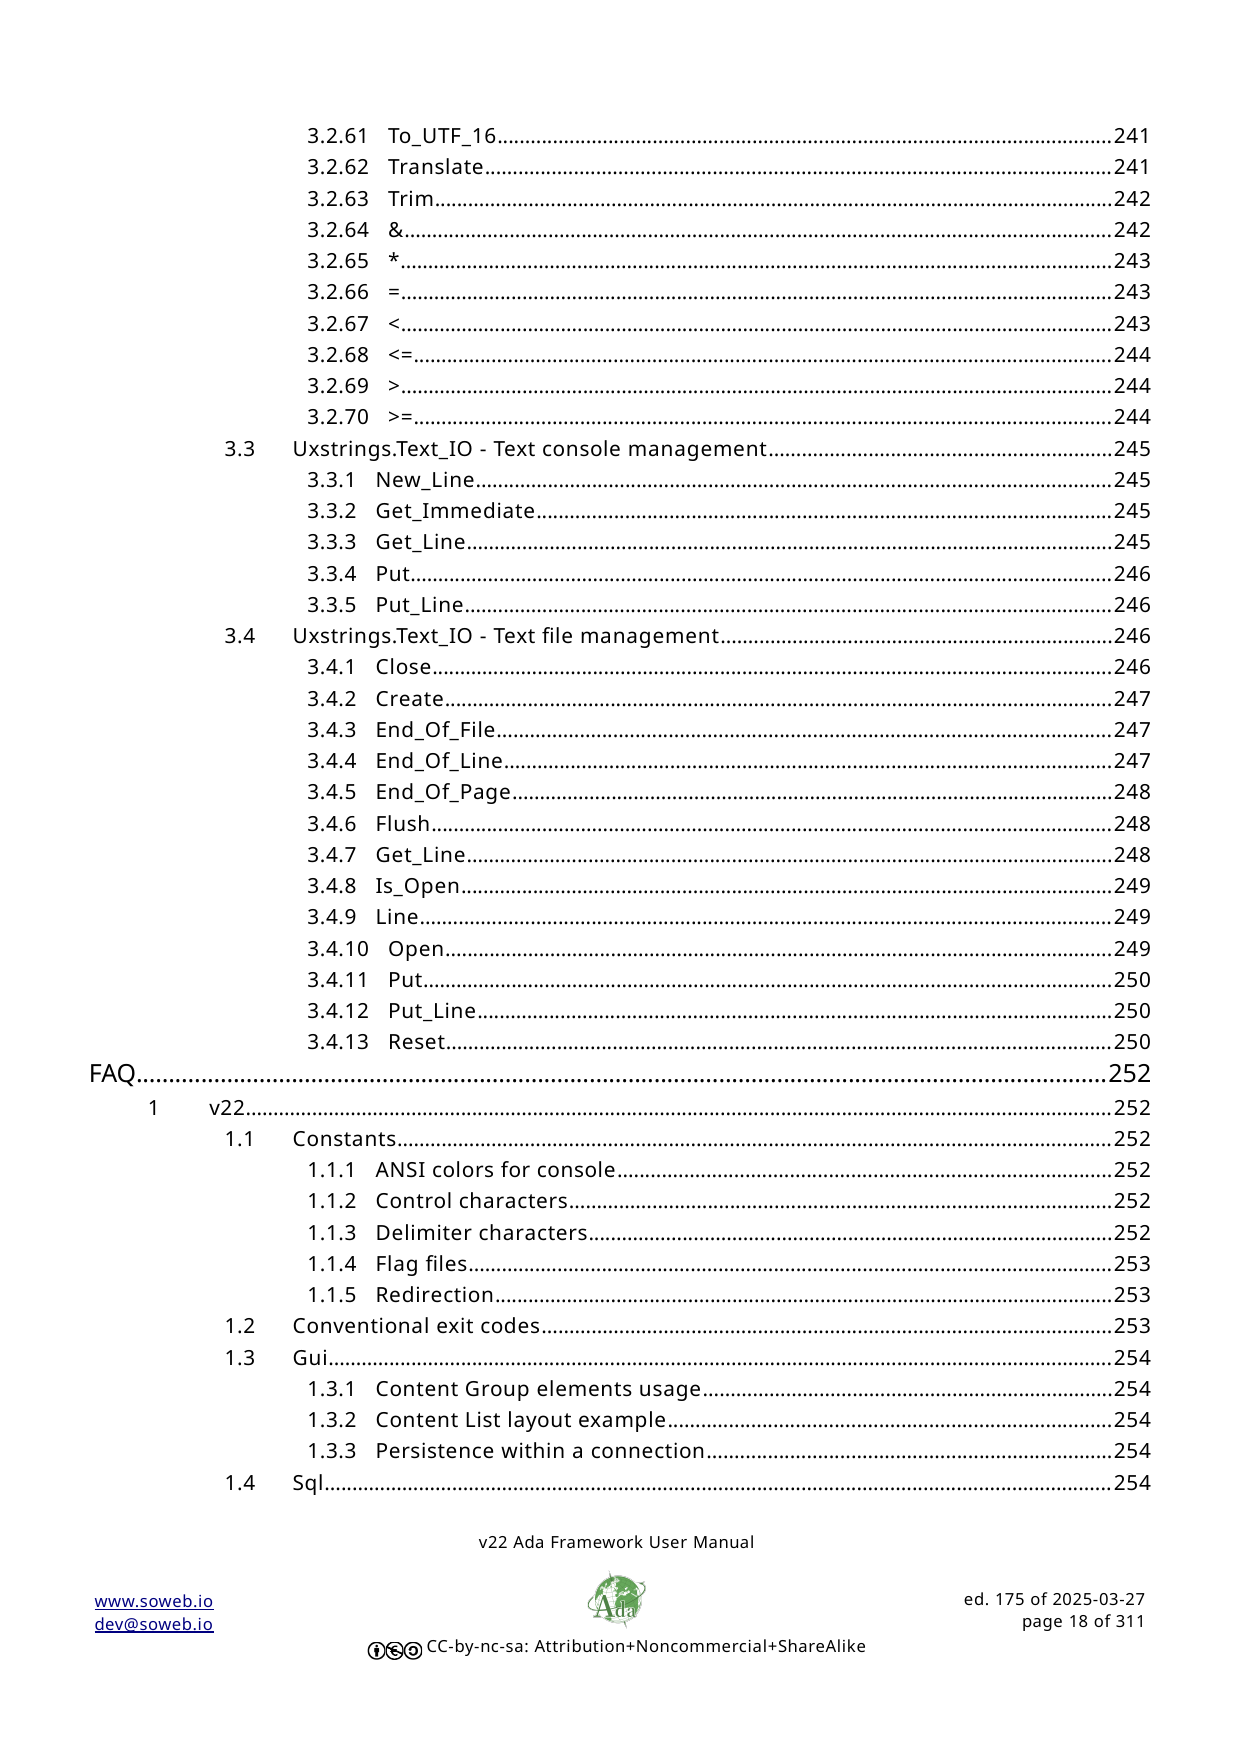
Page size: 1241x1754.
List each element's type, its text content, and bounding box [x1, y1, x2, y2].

text 3.4.6 Flush 248 [307, 806, 1152, 837]
text 1.3.1 Content Group elements usage 254 [307, 1371, 1152, 1402]
text 3.4.10 Open 249 [307, 931, 1152, 962]
text 1.2 Conventional exit codes 253 [224, 1309, 1152, 1340]
text 1.4 Sql 254 [224, 1465, 1152, 1496]
text 1.3.2 Content List layout example 254 [307, 1402, 1152, 1434]
text 1.3.3 Persistence within a connection 254 [307, 1434, 1152, 1465]
text 3.4.12 Put_Line 250 [307, 993, 1152, 1025]
picture [587, 1570, 646, 1629]
text 3.3.3 Get_Line 245 [307, 525, 1152, 556]
text 1.1.5 Redirection 253 [307, 1277, 1152, 1309]
text 3.2.61 To_UTF_16 241 [307, 118, 1152, 150]
text 1.1.2 Control characters 252 [307, 1184, 1152, 1215]
text 3.2.62 Translate 241 [307, 150, 1152, 181]
text 3.2.69 > 244 [307, 368, 1152, 400]
text 3.2.63 Trim 242 [307, 181, 1152, 212]
text 3.2.65 * 243 [307, 243, 1152, 275]
text 1.1.4 Flag files 253 [307, 1246, 1152, 1277]
text 1.1.1 ANSI colors for console 252 [307, 1152, 1152, 1184]
text 3.4 Uxstrings.Text_IO - Text file management 246 [224, 618, 1152, 650]
text 3.4.8 Is_Open 249 [307, 868, 1152, 900]
text 3.4.1 Close 246 [307, 650, 1152, 681]
text 3.4.2 Create 247 [307, 681, 1152, 712]
text 3.4.4 End_Of_Line 247 [307, 743, 1152, 775]
text 3.4.13 Reset 250 [307, 1025, 1152, 1056]
text 3.3.2 Get_Immediate 245 [307, 493, 1152, 525]
text 3.4.5 End_Of_Page 248 [307, 775, 1152, 806]
text 3.2.67 < 243 [307, 306, 1152, 337]
text 3.4.11 Put 250 [307, 962, 1152, 993]
text 1 v22 252 [148, 1090, 1152, 1121]
text 1.1 Constants 252 [224, 1121, 1152, 1152]
text 3.4.9 Line 249 [307, 900, 1152, 931]
text 3.3.1 New_Line 245 [307, 462, 1152, 493]
text 3.4.3 End_Of_File 247 [307, 712, 1152, 743]
text 3.2.70 >= 244 [307, 400, 1152, 431]
text 3.4.7 Get_Line 248 [307, 837, 1152, 868]
picture [367, 1642, 423, 1660]
text 3.2.66 = 243 [307, 275, 1152, 306]
text 3.2.68 <= 244 [307, 337, 1152, 368]
text 1.3 Gui 254 [224, 1340, 1152, 1371]
text 3.3.4 Put 246 [307, 556, 1152, 587]
text 3.2.64 & 242 [307, 212, 1152, 243]
text FAQ 252 [88, 1056, 1152, 1090]
text 1.1.3 Delimiter characters 252 [307, 1215, 1152, 1246]
text 3.3.5 Put_Line 246 [307, 587, 1152, 618]
text 3.3 Uxstrings.Text_IO - Text console management 245 [224, 431, 1152, 462]
